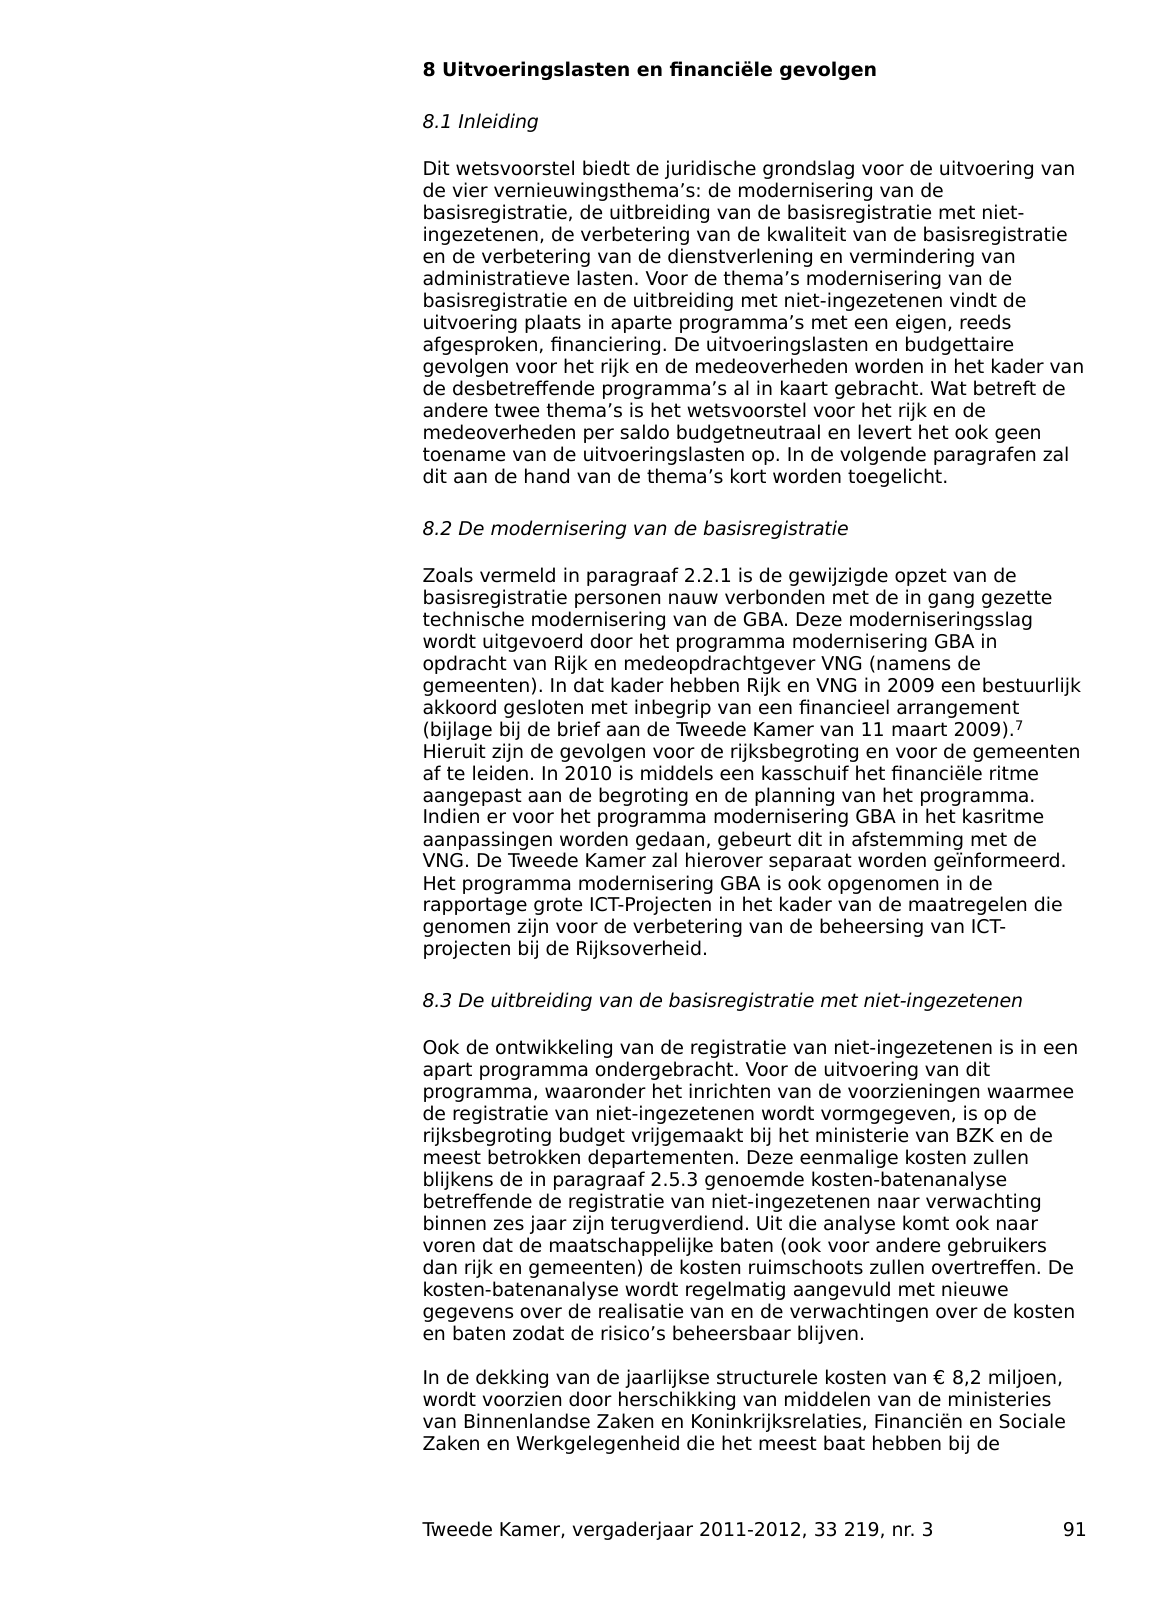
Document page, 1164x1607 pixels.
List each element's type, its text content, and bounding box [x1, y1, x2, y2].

subtitle 8.1 Inleiding [422, 111, 1087, 133]
text Zoals vermeld in paragraaf 2.2.1 is de gewijzigde opzet van de basisregistratie personen nauw verbonden met de in gang gezette technische modernisering van de GBA. Deze moderniseringsslag wordt uitgevoerd door het programma modernisering GBA in opdracht van Rijk en medeopdrachtgever VNG (namens de gemeenten). In dat kader hebben Rijk en VNG in 2009 een bestuurlijk akkoord gesloten met inbegrip van een financieel arrangement (bijlage bij de brief aan de Tweede Kamer van 11 maart 2009).7 Hieruit zijn de gevolgen voor de rijksbegroting en voor de gemeenten af te leiden. In 2010 is middels een kasschuif het financiële ritme aangepast aan de begroting en de planning van het programma. Indien er voor het programma modernisering GBA in het kasritme aanpassingen worden gedaan, gebeurt dit in afstemming met de VNG. De Tweede Kamer zal hierover separaat worden geïnformeerd. Het programma modernisering GBA is ook opgenomen in de rapportage grote ICT-Projecten in het kader van de maatregelen die genomen zijn voor de verbetering van de beheersing van ICT-projecten bij de Rijksoverheid. [422, 565, 1087, 960]
text Dit wetsvoorstel biedt de juridische grondslag voor de uitvoering van de vier vernieuwingsthema’s: de modernisering van de basisregistratie, de uitbreiding van de basisregistratie met niet-ingezetenen, de verbetering van de kwaliteit van de basisregistratie en de verbetering van de dienstverlening en vermindering van administratieve lasten. Voor de thema’s modernisering van de basisregistratie en de uitbreiding met niet-ingezetenen vindt de uitvoering plaats in aparte programma’s met een eigen, reeds afgesproken, financiering. De uitvoeringslasten en budgettaire gevolgen voor het rijk en de medeoverheden worden in het kader van de desbetreffende programma’s al in kaart gebracht. Wat betreft de andere twee thema’s is het wetsvoorstel voor het rijk en de medeoverheden per saldo budgetneutraal en levert het ook geen toename van de uitvoeringslasten op. In de volgende paragrafen zal dit aan de hand van de thema’s kort worden toegelicht. [422, 158, 1087, 488]
subtitle 8.2 De modernisering van de basisregistratie [422, 518, 1087, 540]
subtitle 8.3 De uitbreiding van de basisregistratie met niet-ingezetenen [422, 990, 1087, 1012]
text In de dekking van de jaarlijkse structurele kosten van € 8,2 miljoen, wordt voorzien door herschikking van middelen van de ministeries van Binnenlandse Zaken en Koninkrijksrelaties, Financiën en Sociale Zaken en Werkgelegenheid die het meest baat hebben bij de [422, 1367, 1087, 1455]
subtitle 8 Uitvoeringslasten en financiële gevolgen [422, 59, 1087, 81]
text Ook de ontwikkeling van de registratie van niet-ingezetenen is in een apart programma ondergebracht. Voor de uitvoering van dit programma, waaronder het inrichten van de voorzieningen waarmee de registratie van niet-ingezetenen wordt vormgegeven, is op de rijksbegroting budget vrijgemaakt bij het ministerie van BZK en de meest betrokken departementen. Deze eenmalige kosten zullen blijkens de in paragraaf 2.5.3 genoemde kosten-batenanalyse betreffende de registratie van niet-ingezetenen naar verwachting binnen zes jaar zijn terugverdiend. Uit die analyse komt ook naar voren dat de maatschappelijke baten (ook voor andere gebruikers dan rijk en gemeenten) de kosten ruimschoots zullen overtreffen. De kosten-batenanalyse wordt regelmatig aangevuld met nieuwe gegevens over de realisatie van en de verwachtingen over de kosten en baten zodat de risico’s beheersbaar blijven. [422, 1037, 1087, 1345]
